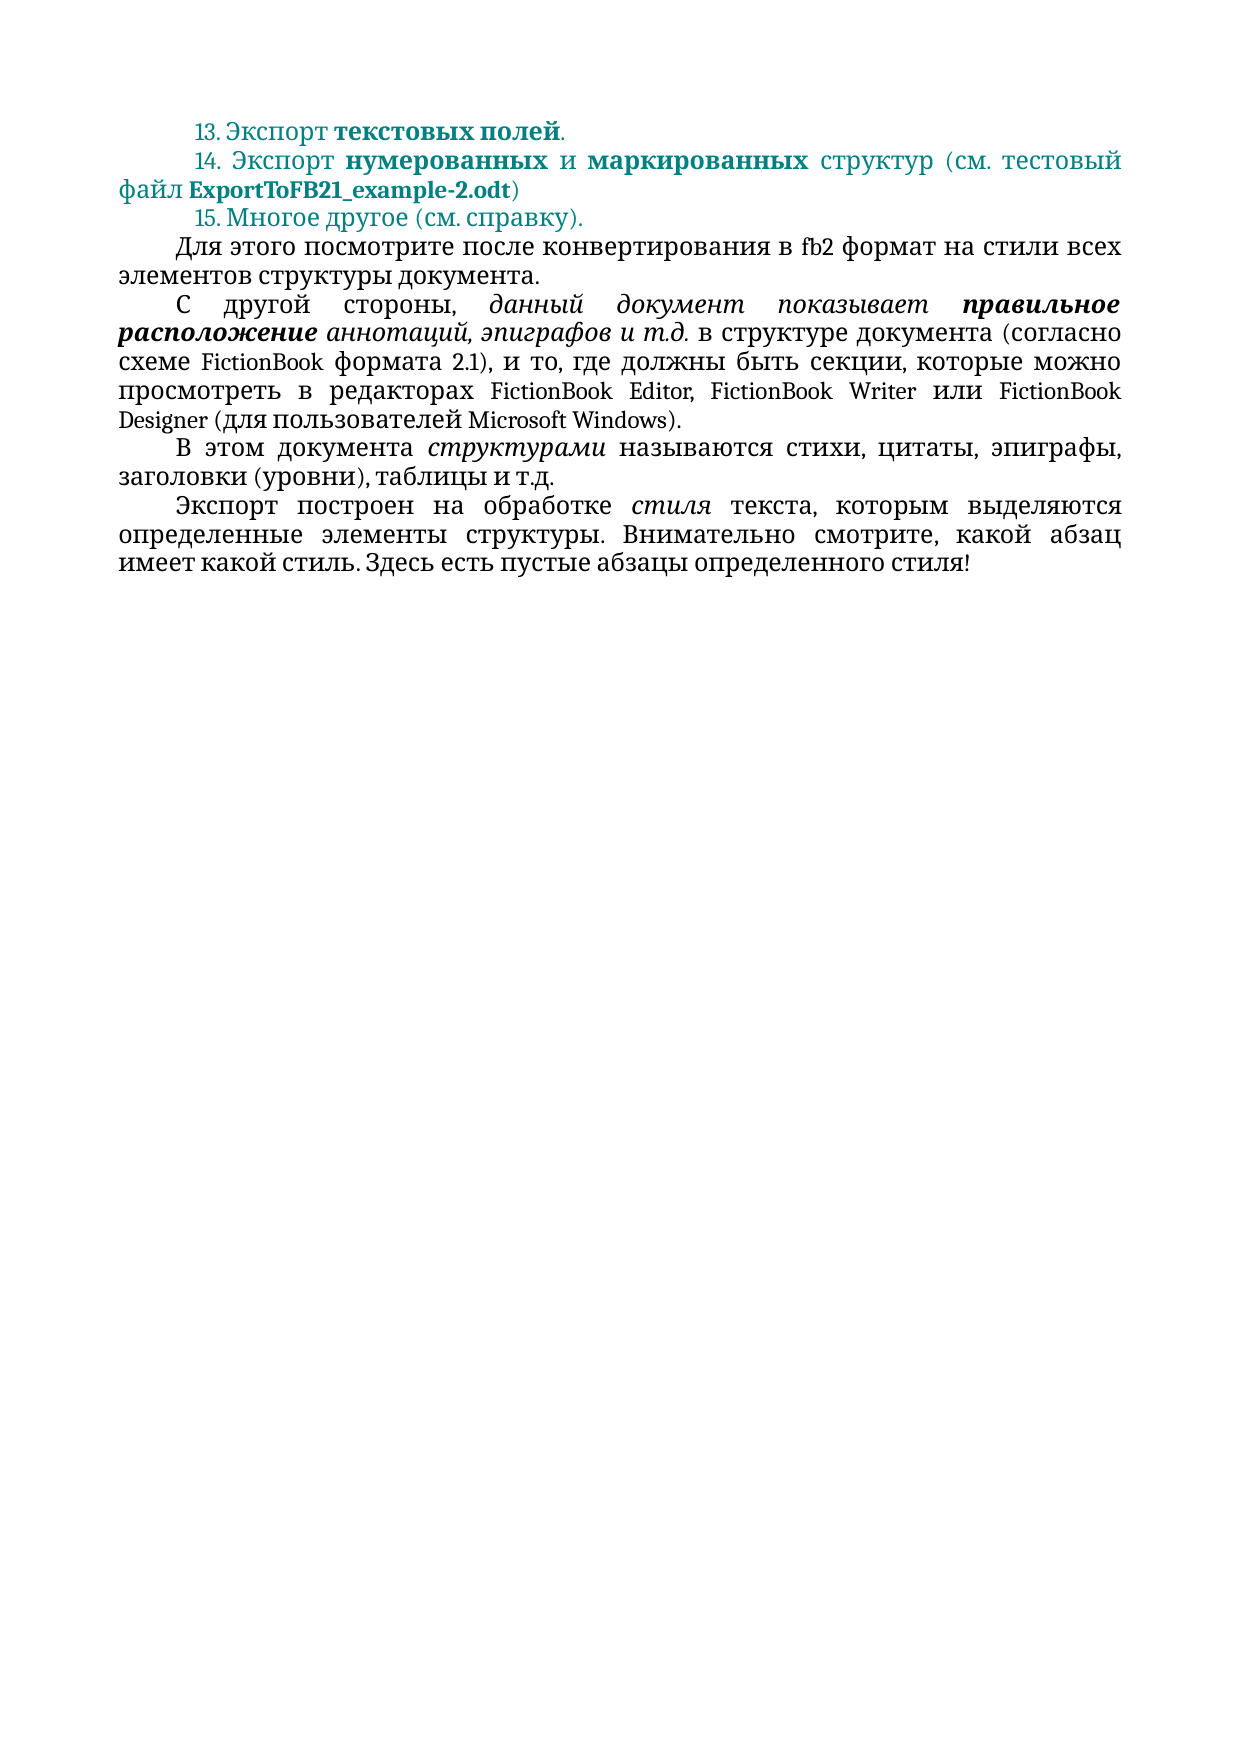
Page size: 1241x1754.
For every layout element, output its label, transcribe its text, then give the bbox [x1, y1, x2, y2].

text 13. Экспорт текстовых полей. [118, 118, 1122, 147]
text В этом документа структурами называются стихи, цитаты, эпиграфы, заголовки (уровни), таблицы и т.д. [118, 434, 1122, 492]
text С другой стороны, данный документ показывает правильное расположение аннотаций, эпиграфов и т.д. в структуре документа (согласно схеме FictionBook формата 2.1), и то, где должны быть секции, которые можно просмотреть в редакторах FictionBook Editor, FictionBook Writer или FictionBook Designer (для пользователей Microsoft Windows). [118, 291, 1122, 434]
text Экспорт построен на обработке стиля текста, которым выделяются определенные элементы структуры. Внимательно смотрите, какой абзац имеет какой стиль. Здесь есть пустые абзацы определенного стиля! [118, 492, 1122, 578]
text 15. Многое другое (см. справку). [118, 204, 1122, 233]
text Для этого посмотрите после конвертирования в fb2 формат на стили всех элементов структуры документа. [118, 233, 1122, 291]
text 14. Экспорт нумерованных и маркированных структур (см. тестовый файл ExportToFB21_example-2.odt) [118, 147, 1122, 204]
